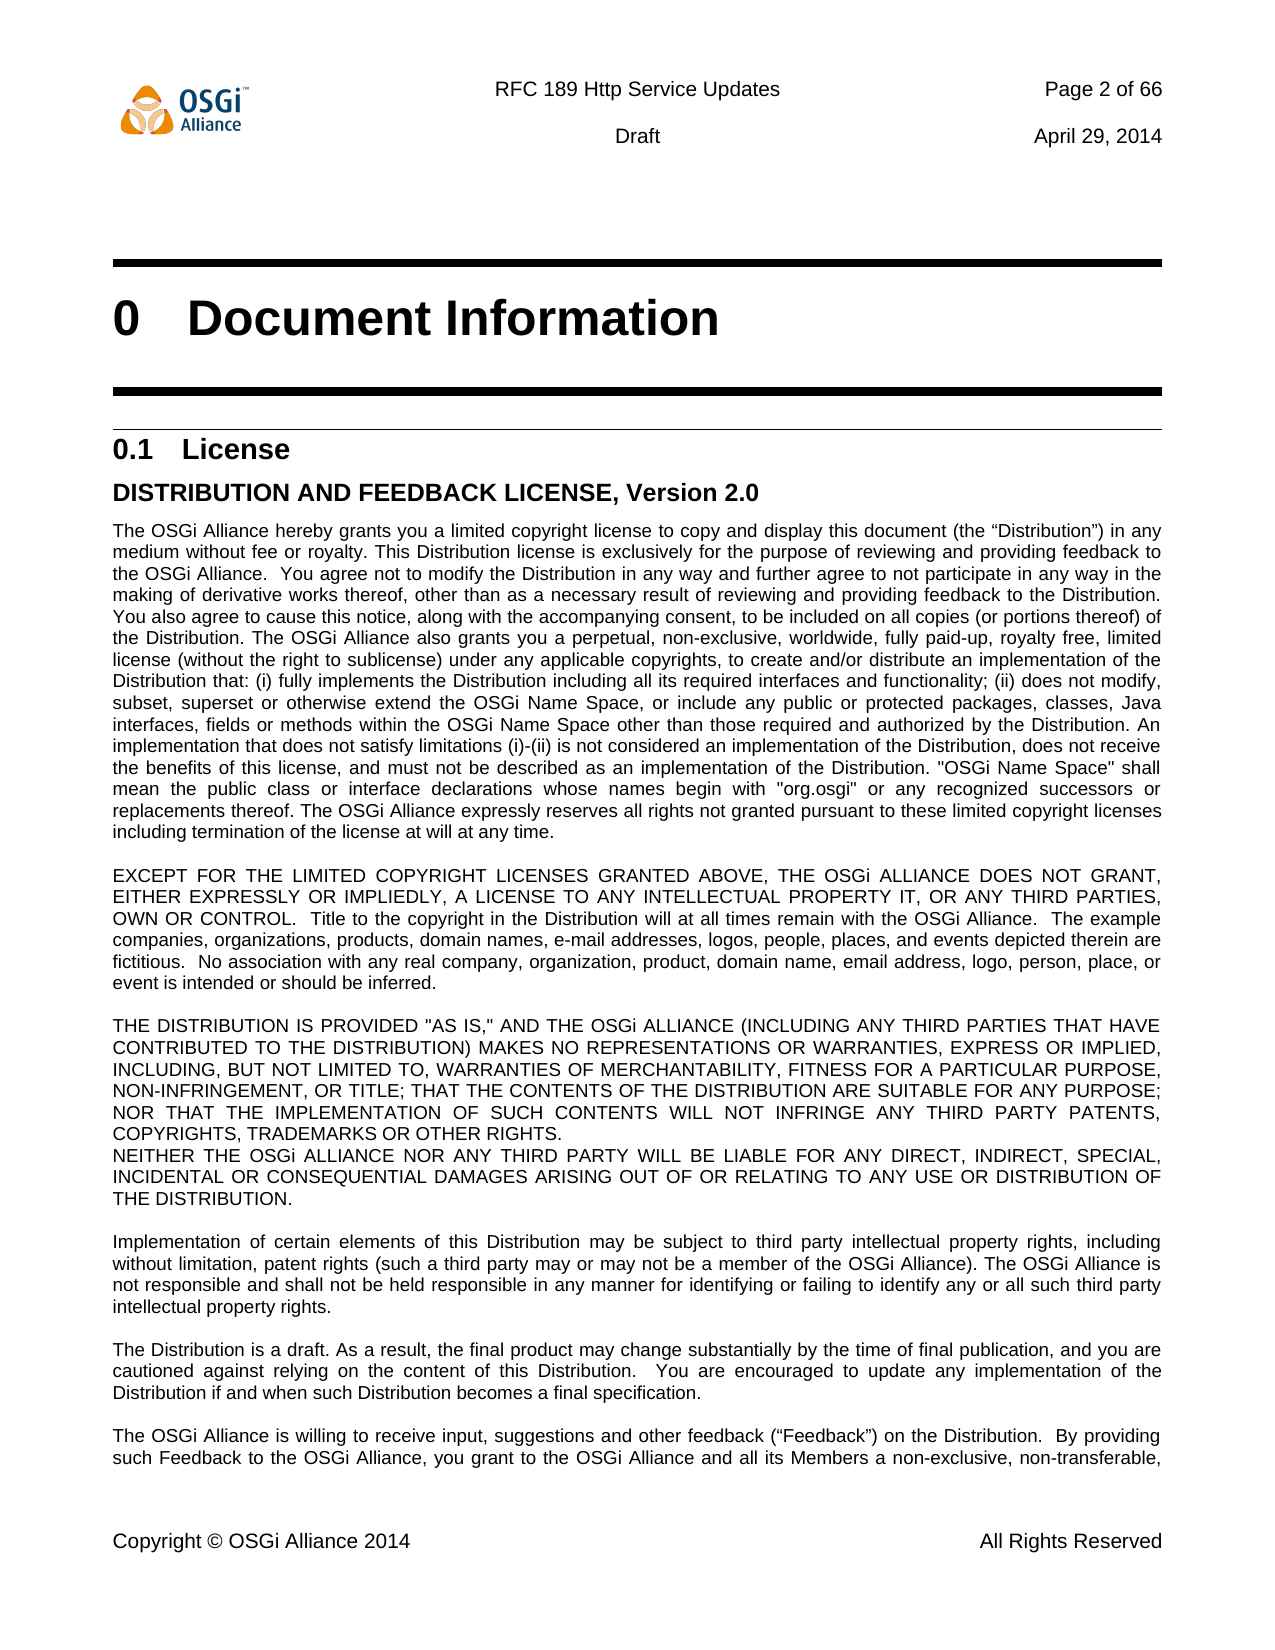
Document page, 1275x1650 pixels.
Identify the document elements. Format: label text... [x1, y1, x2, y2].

text Implementation of certain elements of this Distribution may be subject to third party intellectual property rights, including without limitation, patent rights (such a third party may or may not be a member of the OSGi Alliance). The OSGi Alliance is not responsible and shall not be held responsible in any manner for identifying or failing to identify any or all such third party intellectual property rights. [112, 1231, 1162, 1317]
text THE DISTRIBUTION IS PROVIDED "AS IS," AND THE OSGi ALLIANCE (INCLUDING ANY THIRD PARTIES THAT HAVE CONTRIBUTED TO THE DISTRIBUTION) MAKES NO REPRESENTATIONS OR WARRANTIES, EXPRESS OR IMPLIED, INCLUDING, BUT NOT LIMITED TO, WARRANTIES OF MERCHANTABILITY, FITNESS FOR A PARTICULAR PURPOSE, NON-INFRINGEMENT, OR TITLE; THAT THE CONTENTS OF THE DISTRIBUTION ARE SUITABLE FOR ANY PURPOSE; NOR THAT THE IMPLEMENTATION OF SUCH CONTENTS WILL NOT INFRINGE ANY THIRD PARTY PATENTS, COPYRIGHTS, TRADEMARKS OR OTHER RIGHTS. [112, 1015, 1162, 1145]
text EXCEPT FOR THE LIMITED COPYRIGHT LICENSES GRANTED ABOVE, THE OSGi ALLIANCE DOES NOT GRANT, EITHER EXPRESSLY OR IMPLIEDLY, A LICENSE TO ANY INTELLECTUAL PROPERTY IT, OR ANY THIRD PARTIES, OWN OR CONTROL. Title to the copyright in the Distribution will at all times remain with the OSGi Alliance. The example companies, organizations, products, domain names, e-mail addresses, logos, people, places, and events depicted therein are fictitious. No association with any real company, organization, product, domain name, email address, logo, person, place, or event is intended or should be inferred. [112, 864, 1162, 994]
text The OSGi Alliance is willing to receive input, suggestions and other feedback (“Feedback”) on the Distribution. By providing such Feedback to the OSGi Alliance, you grant to the OSGi Alliance and all its Members a non-exclusive, non-transferable, [112, 1425, 1162, 1468]
text The Distribution is a draft. As a result, the final product may change substantially by the time of final publication, and you are cautioned against relying on the content of this Distribution. You are encouraged to update any implementation of the Distribution if and when such Distribution becomes a final specification. [112, 1339, 1162, 1403]
text NEITHER THE OSGi ALLIANCE NOR ANY THIRD PARTY WILL BE LIABLE FOR ANY DIRECT, INDIRECT, SPECIAL, INCIDENTAL OR CONSEQUENTIAL DAMAGES ARISING OUT OF OR RELATING TO ANY USE OR DISTRIBUTION OF THE DISTRIBUTION. [112, 1145, 1162, 1209]
picture [113, 78, 257, 142]
subtitle Document Information [112, 260, 1162, 396]
text The OSGi Alliance hereby grants you a limited copyright license to copy and display this document (the “Distribution”) in any medium without fee or royalty. This Distribution license is exclusively for the purpose of reviewing and providing feedback to the OSGi Alliance. You agree not to modify the Distribution in any way and further agree to not participate in any way in the making of derivative works thereof, other than as a necessary result of reviewing and providing feedback to the Distribution. You also agree to cause this notice, along with the accompanying consent, to be included on all copies (or portions thereof) of the Distribution. The OSGi Alliance also grants you a perpetual, non-exclusive, worldwide, fully paid-up, royalty free, limited license (without the right to sublicense) under any applicable copyrights, to create and/or distribute an implementation of the Distribution that: (i) fully implements the Distribution including all its required interfaces and functionality; (ii) does not modify, subset, superset or otherwise extend the OSGi Name Space, or include any public or protected packages, classes, Java interfaces, fields or methods within the OSGi Name Space other than those required and authorized by the Distribution. An implementation that does not satisfy limitations (i)-(ii) is not considered an implementation of the Distribution, does not receive the benefits of this license, and must not be described as an implementation of the Distribution. "OSGi Name Space" shall mean the public class or interface declarations whose names begin with "org.osgi" or any recognized successors or replacements thereof. The OSGi Alliance expressly reserves all rights not granted pursuant to these limited copyright licenses including termination of the license at will at any time. [112, 519, 1162, 843]
subtitle License [112, 430, 1162, 466]
text DISTRIBUTION AND FEEDBACK LICENSE, Version 2.0 [112, 478, 1162, 507]
